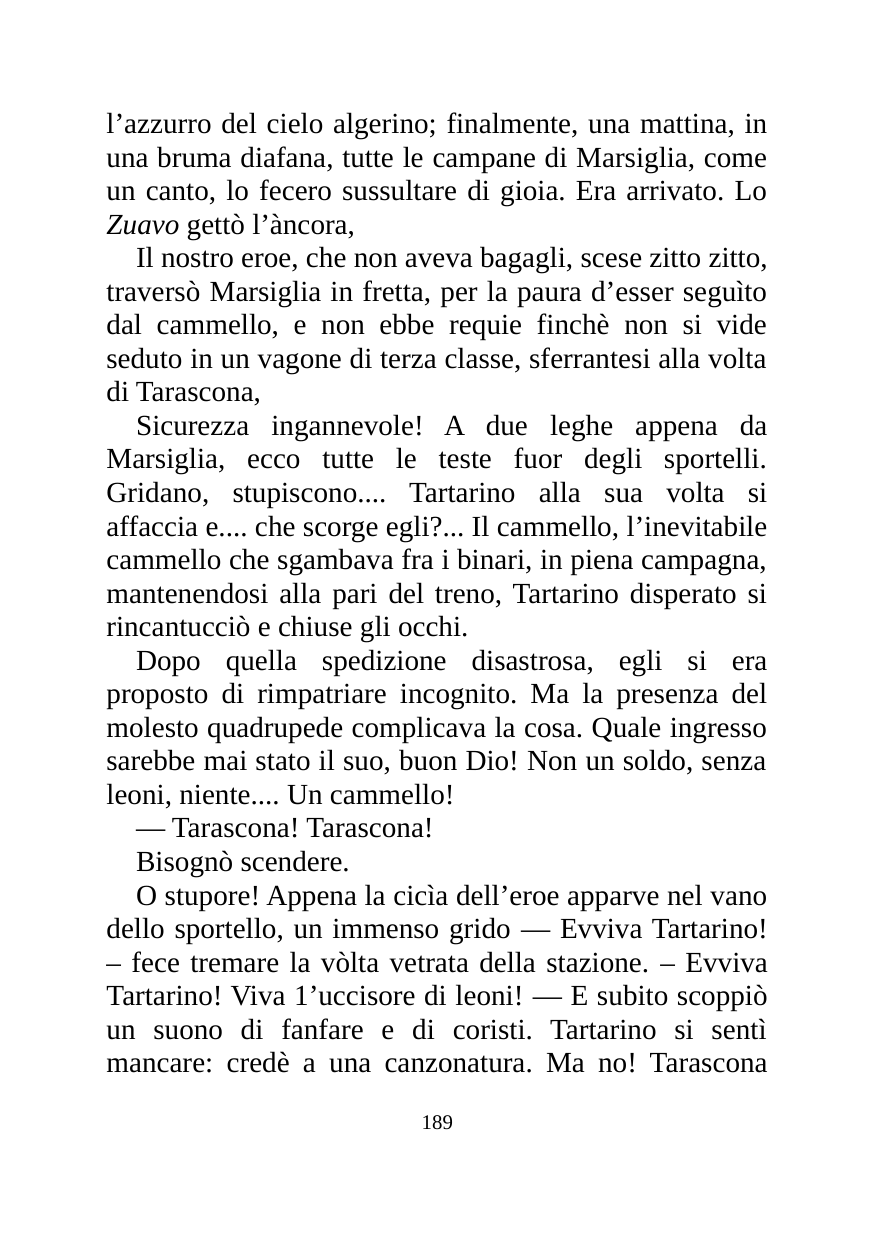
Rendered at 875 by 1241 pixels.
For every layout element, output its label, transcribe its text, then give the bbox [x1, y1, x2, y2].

text O stupore! Appena la cicìa dell’eroe apparve nel vano dello sportello, un immenso grido — Evviva Tartarino! – fece tremare la vòlta vetrata della stazione. – Evviva Tartarino! Viva 1’uccisore di leoni! — E subito scoppiò un suono di fanfare e di coristi. Tartarino si sentì mancare: credè a una canzonatura. Ma no! Tarascona [106, 878, 768, 1079]
text l’azzurro del cielo algerino; finalmente, una mattina, in una bruma diafana, tutte le campane di Marsiglia, come un canto, lo fecero sussultare di gioia. Era arrivato. Lo Zuavo gettò l’àncora, [106, 106, 768, 240]
text — Tarascona! Tarascona! [106, 811, 768, 844]
text Sicurezza ingannevole! A due leghe appena da Marsiglia, ecco tutte le teste fuor degli sportelli. Gridano, stupiscono.... Tartarino alla sua volta si affaccia e.... che scorge egli?... Il cammello, l’inevitabile cammello che sgambava fra i binari, in piena campagna, mantenendosi alla pari del treno, Tartarino disperato si rincantucciò e chiuse gli occhi. [106, 408, 768, 643]
text Bisognò scendere. [106, 844, 768, 878]
text Dopo quella spedizione disastrosa, egli si era proposto di rimpatriare incognito. Ma la presenza del molesto quadrupede complicava la cosa. Quale ingresso sarebbe mai stato il suo, buon Dio! Non un soldo, senza leoni, niente.... Un cammello! [106, 643, 768, 811]
text Il nostro eroe, che non aveva bagagli, scese zitto zitto, traversò Marsiglia in fretta, per la paura d’esser seguìto dal cammello, e non ebbe requie finchè non si vide seduto in un vagone di terza classe, sferrantesi alla volta di Tarascona, [106, 240, 768, 408]
